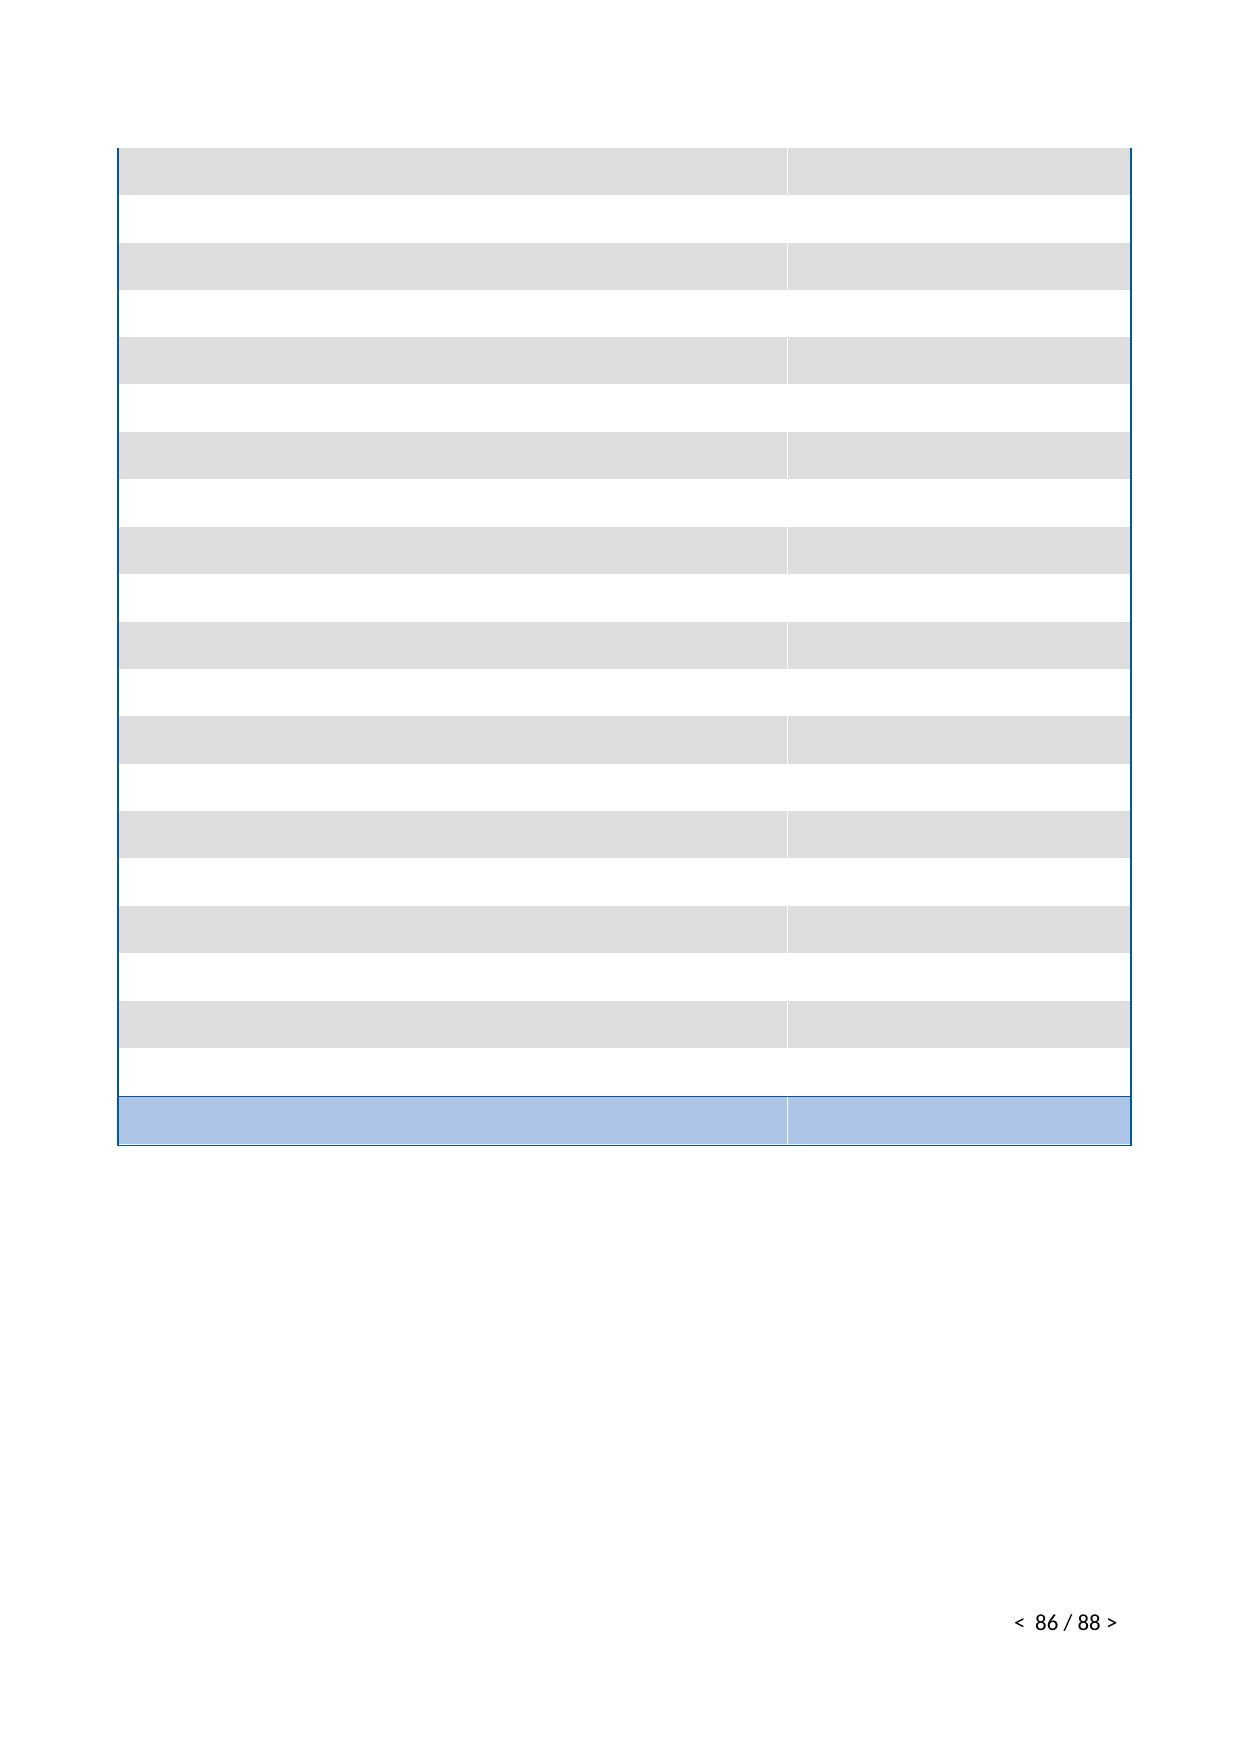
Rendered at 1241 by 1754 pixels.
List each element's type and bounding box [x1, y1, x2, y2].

table_cell [119, 1001, 453, 1048]
table_cell [453, 290, 787, 337]
table_cell [788, 432, 1130, 479]
table_cell [788, 290, 1130, 337]
table_cell [788, 574, 1130, 622]
table_cell [453, 479, 787, 527]
table_cell [119, 479, 453, 527]
table_cell [119, 811, 453, 858]
table_cell [453, 148, 787, 195]
table_cell [453, 432, 787, 479]
table_cell [453, 953, 787, 1001]
table_cell [788, 1048, 1130, 1096]
table_cell [788, 195, 1130, 242]
table_cell [788, 337, 1130, 384]
table_cell [453, 527, 787, 574]
table_cell [453, 906, 787, 953]
table_cell [119, 859, 453, 906]
table_cell [119, 1048, 453, 1096]
table_cell [788, 527, 1130, 574]
table_cell [453, 385, 787, 432]
table_cell [788, 953, 1130, 1001]
table_cell [119, 574, 453, 622]
table_cell [788, 906, 1130, 953]
table_cell [119, 527, 453, 574]
table_cell [788, 669, 1130, 716]
table_cell [453, 1001, 787, 1048]
table_cell [119, 953, 453, 1001]
table_cell [453, 859, 787, 906]
table_cell [788, 716, 1130, 764]
table_cell [788, 385, 1130, 432]
table_cell [119, 764, 453, 811]
table_cell [119, 1097, 453, 1144]
table_cell [788, 1001, 1130, 1048]
table_cell [788, 622, 1130, 669]
table_cell [119, 243, 453, 290]
table_cell [453, 195, 787, 242]
table_cell [119, 432, 453, 479]
table_cell [453, 764, 787, 811]
table_cell [453, 622, 787, 669]
table_cell [453, 716, 787, 764]
table_cell [453, 243, 787, 290]
table_cell [788, 764, 1130, 811]
table_cell [119, 669, 453, 716]
table_cell [453, 574, 787, 622]
table_cell [788, 859, 1130, 906]
table_cell [788, 479, 1130, 527]
table_cell [788, 148, 1130, 195]
table_cell [119, 716, 453, 764]
table_cell [788, 1097, 1130, 1144]
table_cell [119, 195, 453, 242]
table_cell [788, 811, 1130, 858]
table_cell [119, 148, 453, 195]
table_cell [453, 1097, 787, 1144]
table_cell [453, 1048, 787, 1096]
table_cell [119, 622, 453, 669]
table_cell [453, 337, 787, 384]
table_cell [119, 290, 453, 337]
table_cell [119, 906, 453, 953]
table_cell [453, 811, 787, 858]
table_cell [788, 243, 1130, 290]
table_cell [119, 385, 453, 432]
table_cell [119, 337, 453, 384]
table_cell [453, 669, 787, 716]
